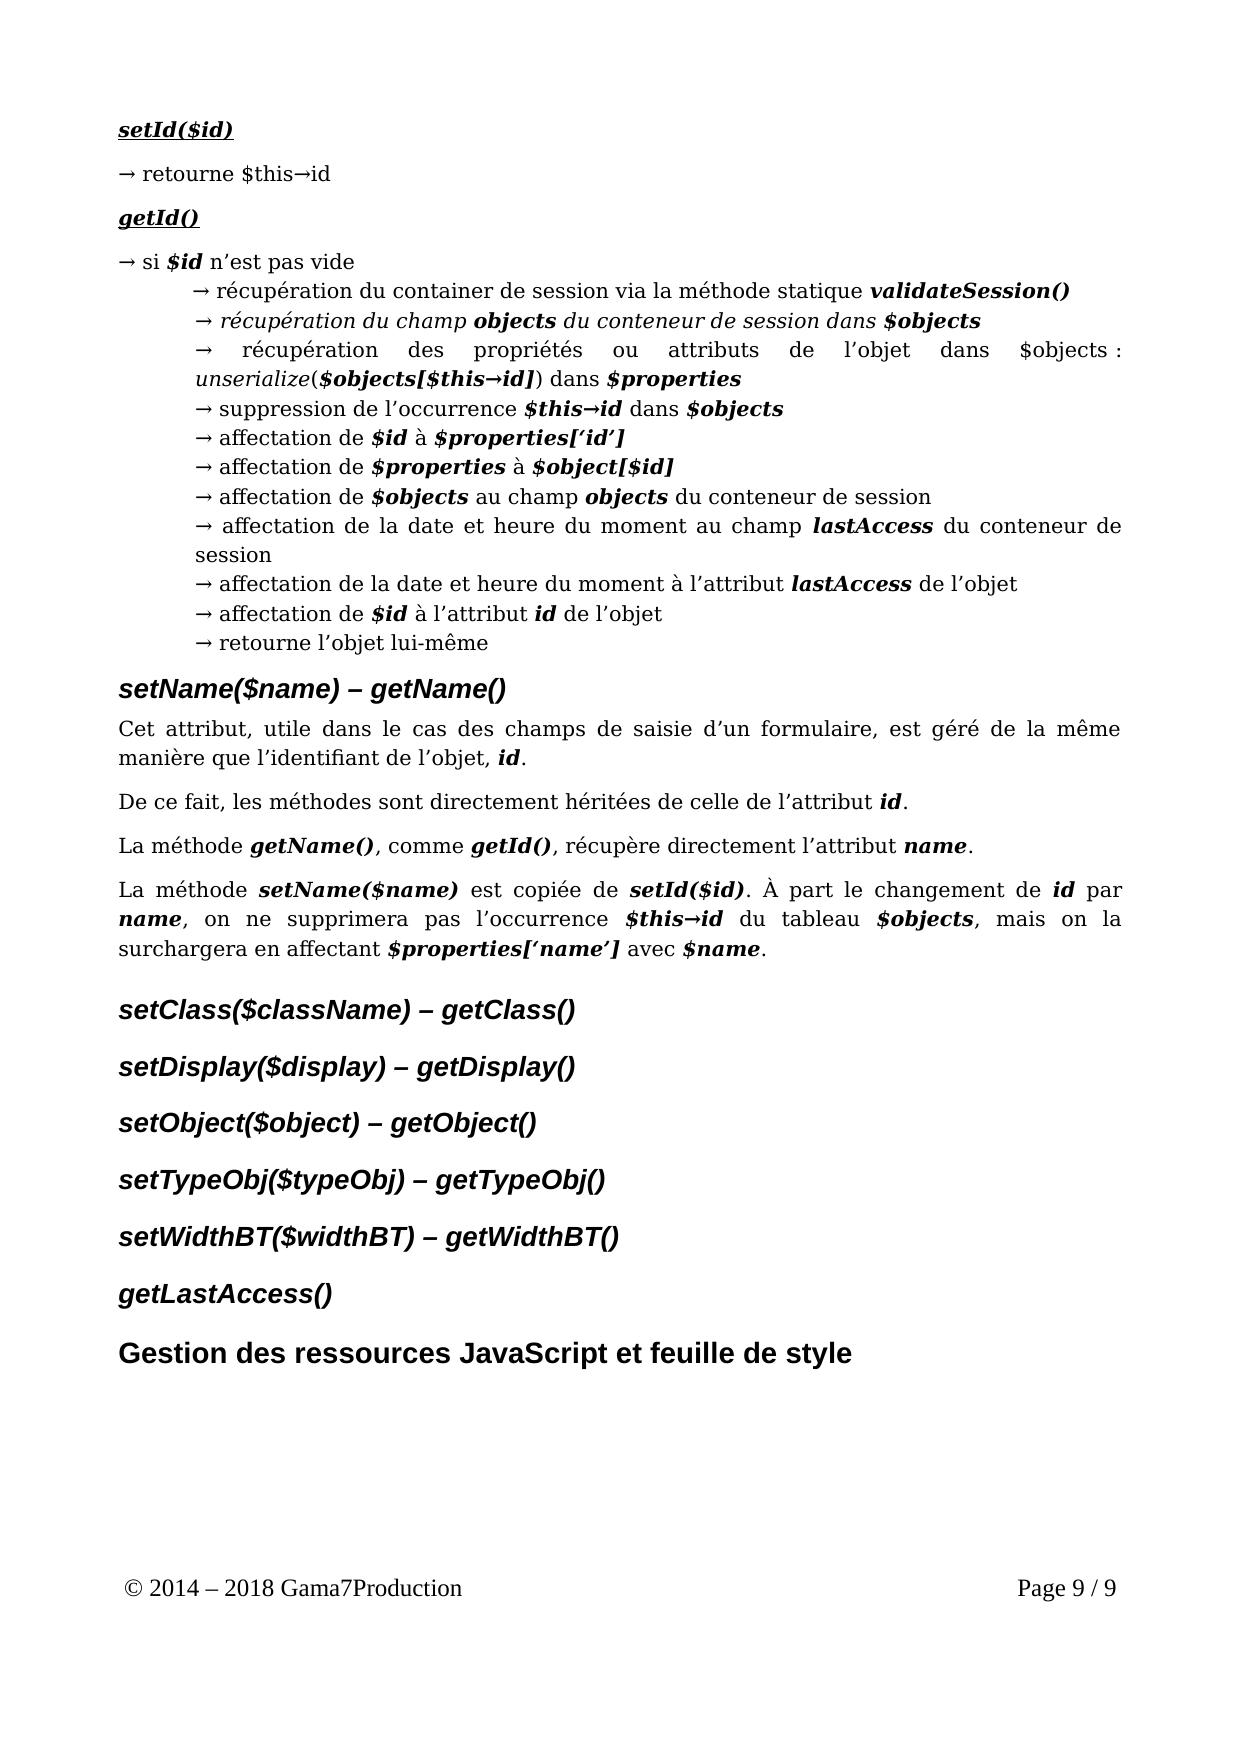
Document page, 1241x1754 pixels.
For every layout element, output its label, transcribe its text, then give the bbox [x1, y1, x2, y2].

text → si $id n’est pas vide [118, 250, 1122, 274]
subtitle getLastAccess() [118, 1277, 1122, 1309]
text La méthode setName($name) est copiée de setId($id). À part le changement de id par name, on ne supprimera pas l’occurrence $this→id du tableau $objects, mais on la surchargera en affectant $properties[‘name’] avec $name. [118, 878, 1122, 961]
text getId() [118, 206, 1122, 230]
text → récupération du champ objects du conteneur de session dans $objects [195, 308, 1122, 333]
text → affectation de $objects au champ objects du conteneur de session [195, 484, 1122, 509]
subtitle Gestion des ressources JavaScript et feuille de style [118, 1336, 1122, 1370]
subtitle setTypeObj($typeObj) – getTypeObj() [118, 1164, 1122, 1196]
subtitle setDisplay($display) – getDisplay() [118, 1050, 1122, 1082]
text → affectation de la date et heure du moment à l’attribut lastAccess de l’objet [195, 572, 1122, 597]
subtitle setWidthBT($widthBT) – getWidthBT() [118, 1221, 1122, 1252]
text De ce fait, les méthodes sont directement héritées de celle de l’attribut id. [118, 790, 1122, 814]
text → suppression de l’occurrence $this→id dans $objects [195, 396, 1122, 421]
text setId($id) [118, 118, 1122, 143]
text → retourne $this→id [118, 162, 1122, 186]
subtitle setClass($className) – getClass() [118, 993, 1122, 1025]
subtitle setName($name) – getName() [118, 672, 1122, 704]
text → récupération du container de session via la méthode statique validateSession() [118, 279, 1122, 303]
text Cet attribut, utile dans le cas des champs de saisie d’un formulaire, est géré de la même manière que l’identifiant de l’objet, id. [118, 717, 1122, 771]
text → retourne l’objet lui-même [195, 631, 1122, 655]
subtitle setObject($object) – getObject() [118, 1107, 1122, 1139]
text La méthode getName(), comme getId(), récupère directement l’attribut name. [118, 834, 1122, 858]
text → affectation de $id à l’attribut id de l’objet [195, 602, 1122, 626]
text → affectation de $properties à $object[$id] [195, 455, 1122, 479]
text → affectation de $id à $properties[‘id’] [195, 426, 1122, 450]
text → affectation de la date et heure du moment au champ lastAccess du conteneur de session [195, 514, 1122, 567]
text → récupération des propriétés ou attributs de l’objet dans $objects : unserialize($objects[$this→id]) dans $properties [195, 338, 1122, 391]
